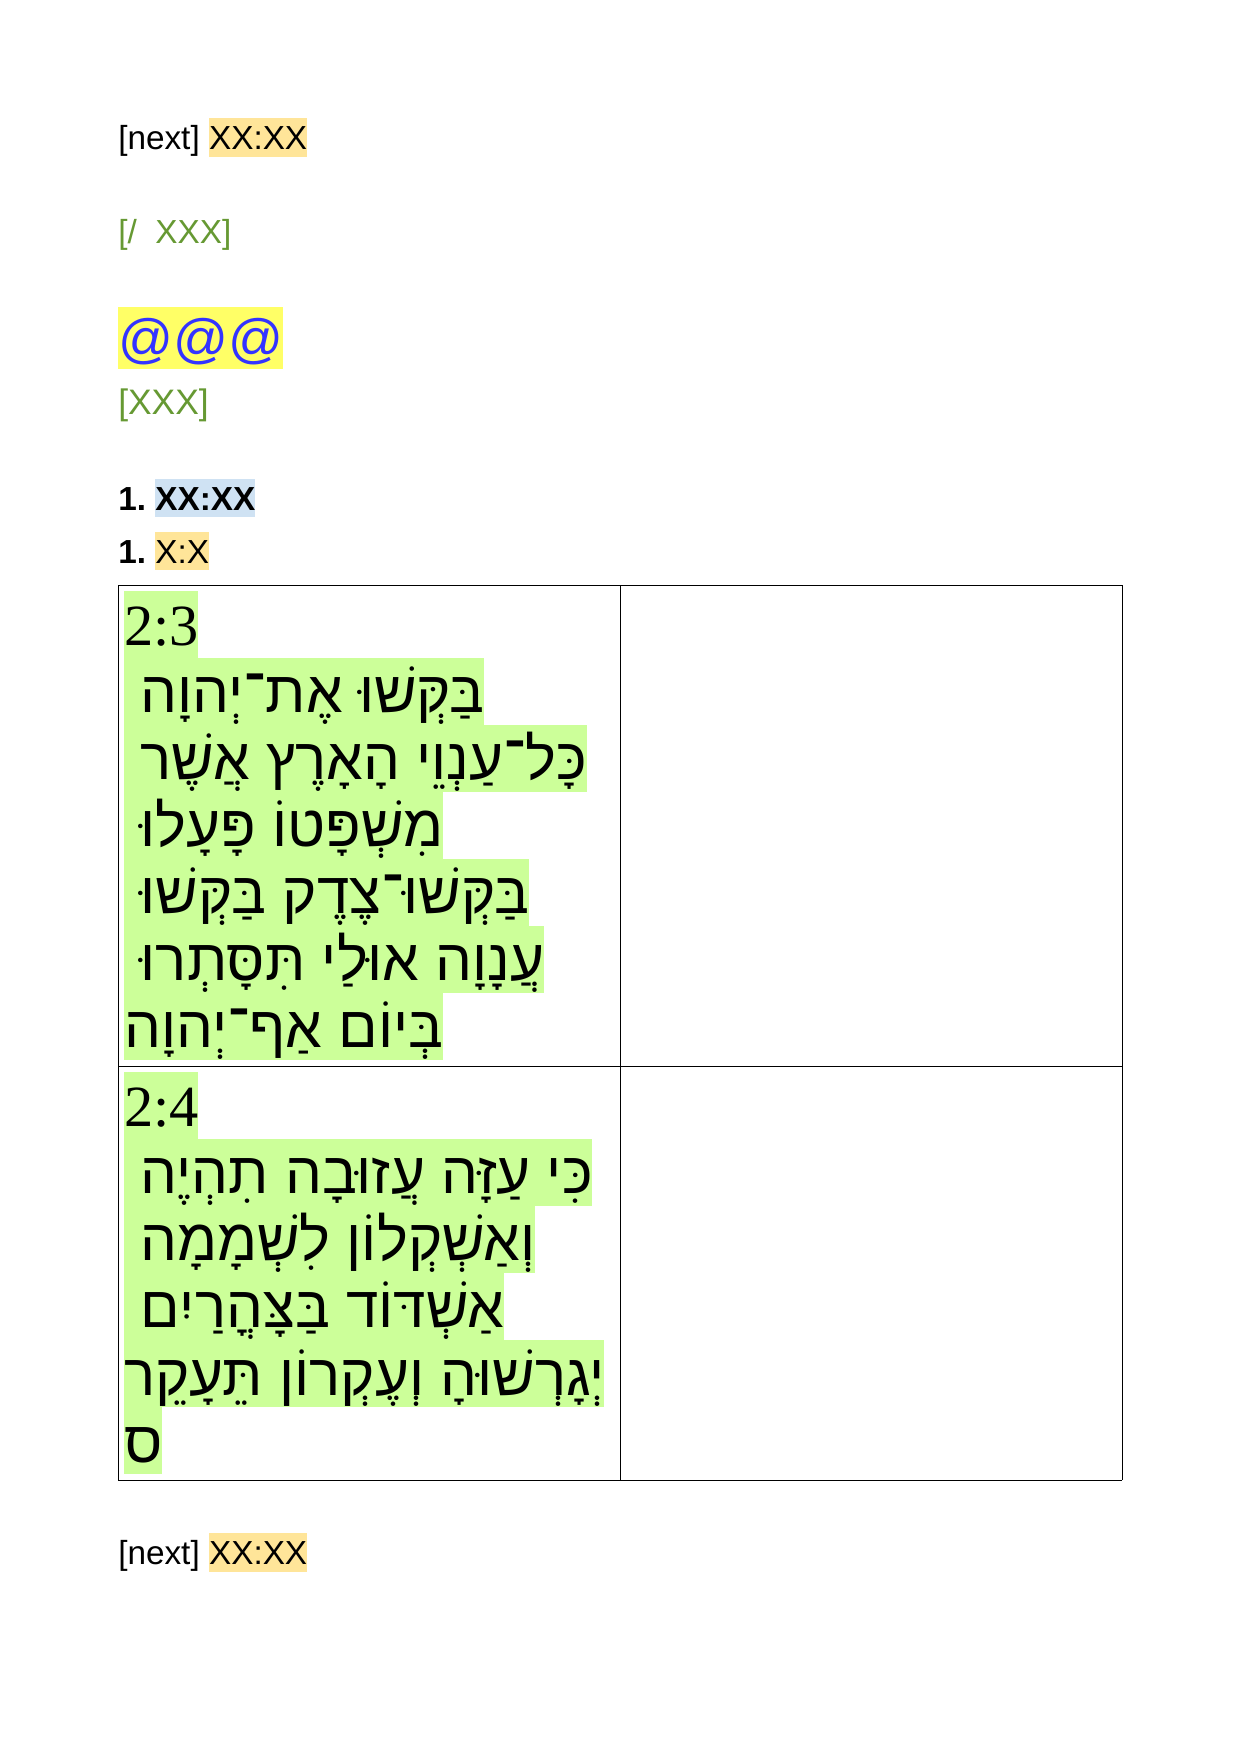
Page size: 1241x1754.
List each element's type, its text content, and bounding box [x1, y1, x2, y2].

text [next] XX:XX [118, 1533, 1122, 1572]
text [XXX] [118, 381, 1122, 422]
text @@@ [118, 307, 1122, 369]
text 1. X:X [118, 532, 1122, 570]
table_cell [621, 1067, 1122, 1480]
text [/ XXX] [118, 212, 1122, 251]
text [next] XX:XX [118, 118, 1122, 157]
table_header 2:3 בַּקְּשׁוּ אֶת־יְהוָה כָּל־עַנְוֵי הָאָרֶץ אֲשֶׁר מִשְׁפָּטוֹ פָּעָלוּ בַּקְּשׁוּ־צֶדֶק בַּקְּשׁוּ עֲנָוָה אוּלַי תִּסָּתְרוּ בְּיוֹם אַף־יְהוָה [119, 586, 620, 1066]
text 1. XX:XX [118, 479, 1122, 517]
table_header [621, 586, 1122, 1066]
table_cell 2:4 כִּי עַזָּה עֲזוּבָה תִהְיֶה וְאַשְׁקְלוֹן לִשְׁמָמָה אַשְׁדּוֹד בַּצָּהֳרַיִם יְגָרְשׁוּהָ וְעֶקְרוֹן תֵּעָקֵר ס [119, 1067, 620, 1480]
